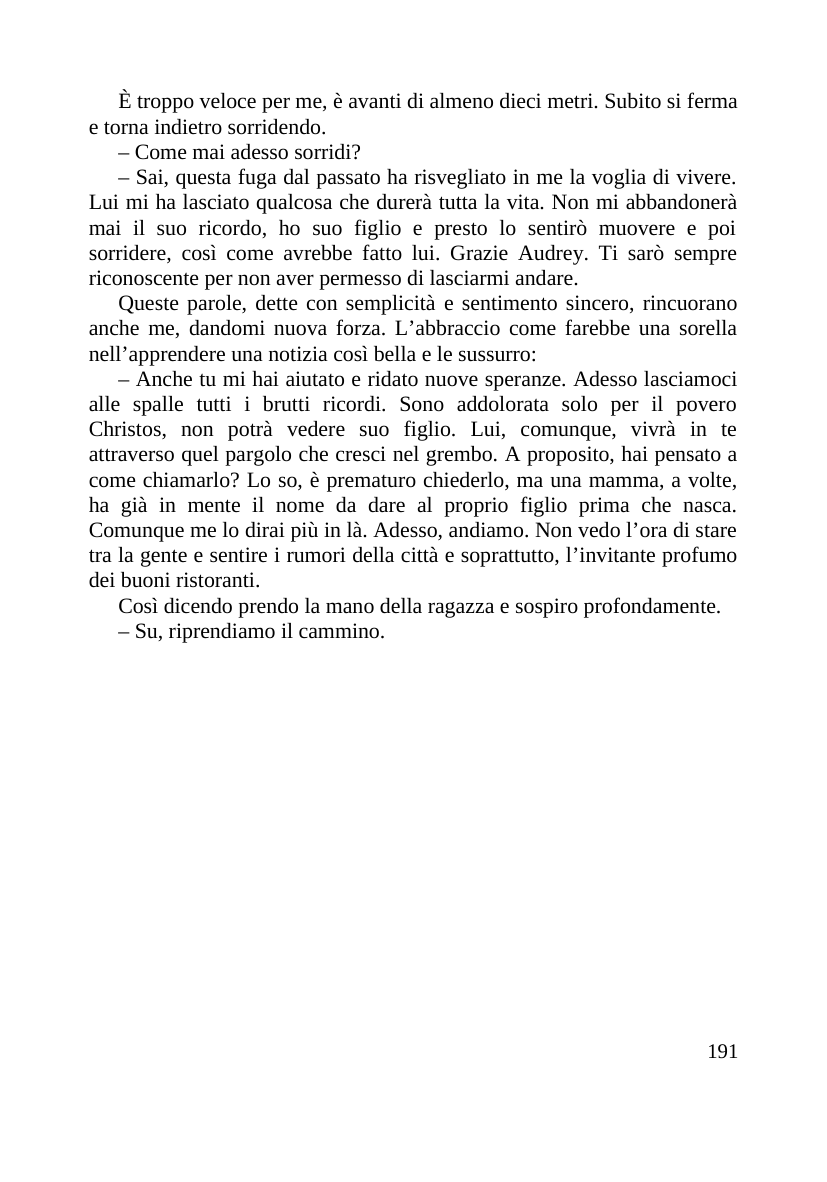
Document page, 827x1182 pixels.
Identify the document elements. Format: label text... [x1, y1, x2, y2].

text – Come mai adesso sorridi? [88, 139, 738, 164]
text Queste parole, dette con semplicità e sentimento sincero, rincuorano anche me, dandomi nuova forza. L’abbraccio come farebbe una sorella nell’apprendere una notizia così bella e le sussurro: [88, 290, 738, 366]
text È troppo veloce per me, è avanti di almeno dieci metri. Subito si ferma e torna indietro sorridendo. [88, 88, 738, 139]
text – Su, riprendiamo il cammino. [88, 618, 738, 643]
text – Anche tu mi hai aiutato e ridato nuove speranze. Adesso lasciamoci alle spalle tutti i brutti ricordi. Sono addolorata solo per il povero Christos, non potrà vedere suo figlio. Lui, comunque, vivrà in te attraverso quel pargolo che cresci nel grembo. A proposito, hai pensato a come chiamarlo? Lo so, è prematuro chiederlo, ma una mamma, a volte, ha già in mente il nome da dare al proprio figlio prima che nasca. Comunque me lo dirai più in là. Adesso, andiamo. Non vedo l’ora di stare tra la gente e sentire i rumori della città e soprattutto, l’invitante profumo dei buoni ristoranti. [88, 366, 738, 593]
text – Sai, questa fuga dal passato ha risvegliato in me la voglia di vivere. Lui mi ha lasciato qualcosa che durerà tutta la vita. Non mi abbandonerà mai il suo ricordo, ho suo figlio e presto lo sentirò muovere e poi sorridere, così come avrebbe fatto lui. Grazie Audrey. Ti sarò sempre riconoscente per non aver permesso di lasciarmi andare. [88, 164, 738, 290]
text Così dicendo prendo la mano della ragazza e sospiro profondamente. [88, 593, 738, 618]
